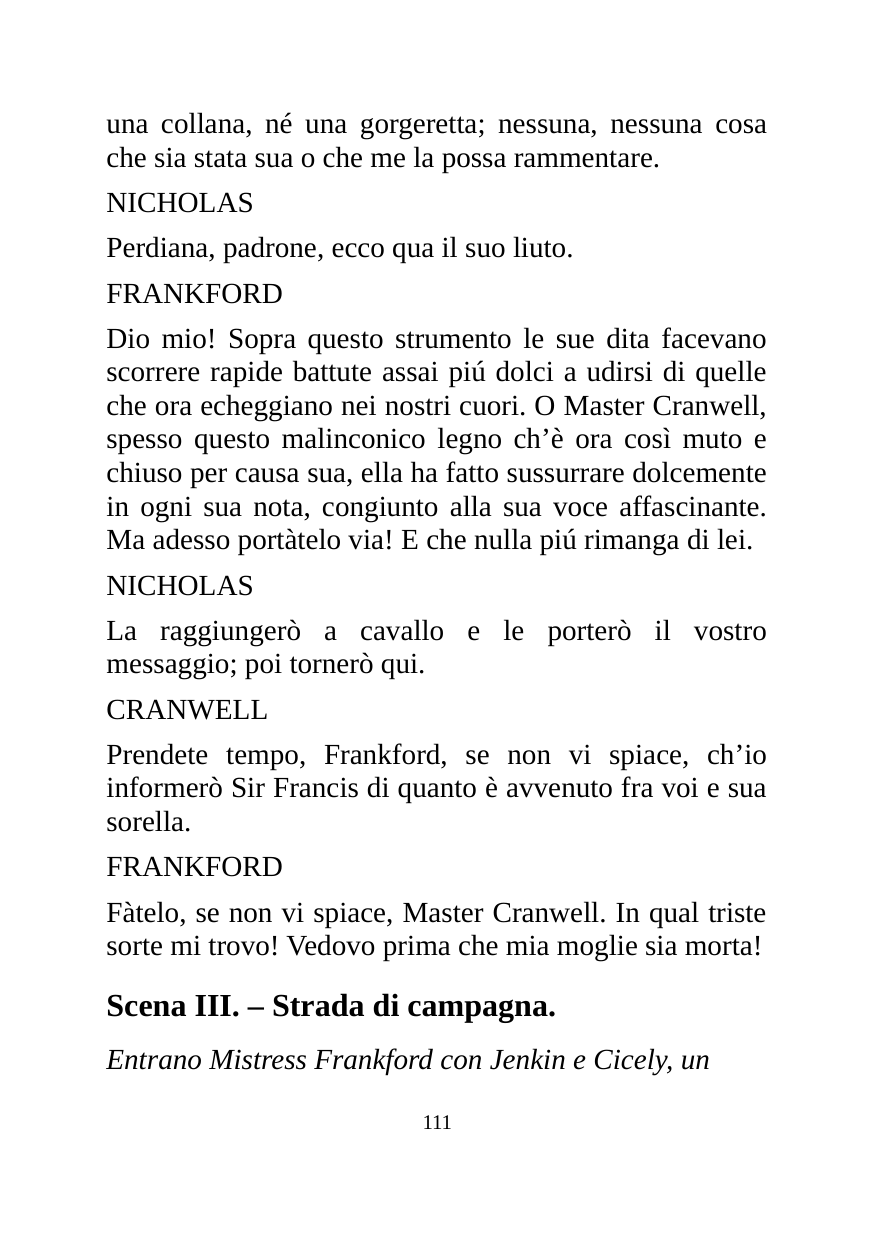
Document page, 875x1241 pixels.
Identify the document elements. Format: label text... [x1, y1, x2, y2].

text NICHOLAS [106, 568, 768, 601]
text FRANKFORD [106, 849, 768, 883]
subtitle Scena III. – Strada di campagna. [106, 987, 768, 1024]
text Prendete tempo, Frankford, se non vi spiace, ch’io informerò Sir Francis di quanto è avvenuto fra voi e sua sorella. [106, 737, 768, 838]
text La raggiungerò a cavallo e le porterò il vostro messaggio; poi tornerò qui. [106, 613, 768, 680]
text Entrano Mistress Frankford con Jenkin e Cicely, un [106, 1042, 768, 1076]
text Dio mio! Sopra questo strumento le sue dita facevano scorrere rapide battute assai piú dolci a udirsi di quelle che ora echeggiano nei nostri cuori. O Master Cranwell, spesso questo malinconico legno ch’è ora così muto e chiuso per causa sua, ella ha fatto sussurrare dolcemente in ogni sua nota, congiunto alla sua voce affascinante. Ma adesso portàtelo via! E che nulla piú rimanga di lei. [106, 321, 768, 556]
text NICHOLAS [106, 185, 768, 219]
text Fàtelo, se non vi spiace, Master Cranwell. In qual triste sorte mi trovo! Vedovo prima che mia moglie sia morta! [106, 895, 768, 962]
text CRANWELL [106, 692, 768, 725]
text Perdiana, padrone, ecco qua il suo liuto. [106, 230, 768, 264]
text una collana, né una gorgeretta; nessuna, nessuna cosa che sia stata sua o che me la possa rammentare. [106, 106, 768, 173]
text FRANKFORD [106, 276, 768, 309]
